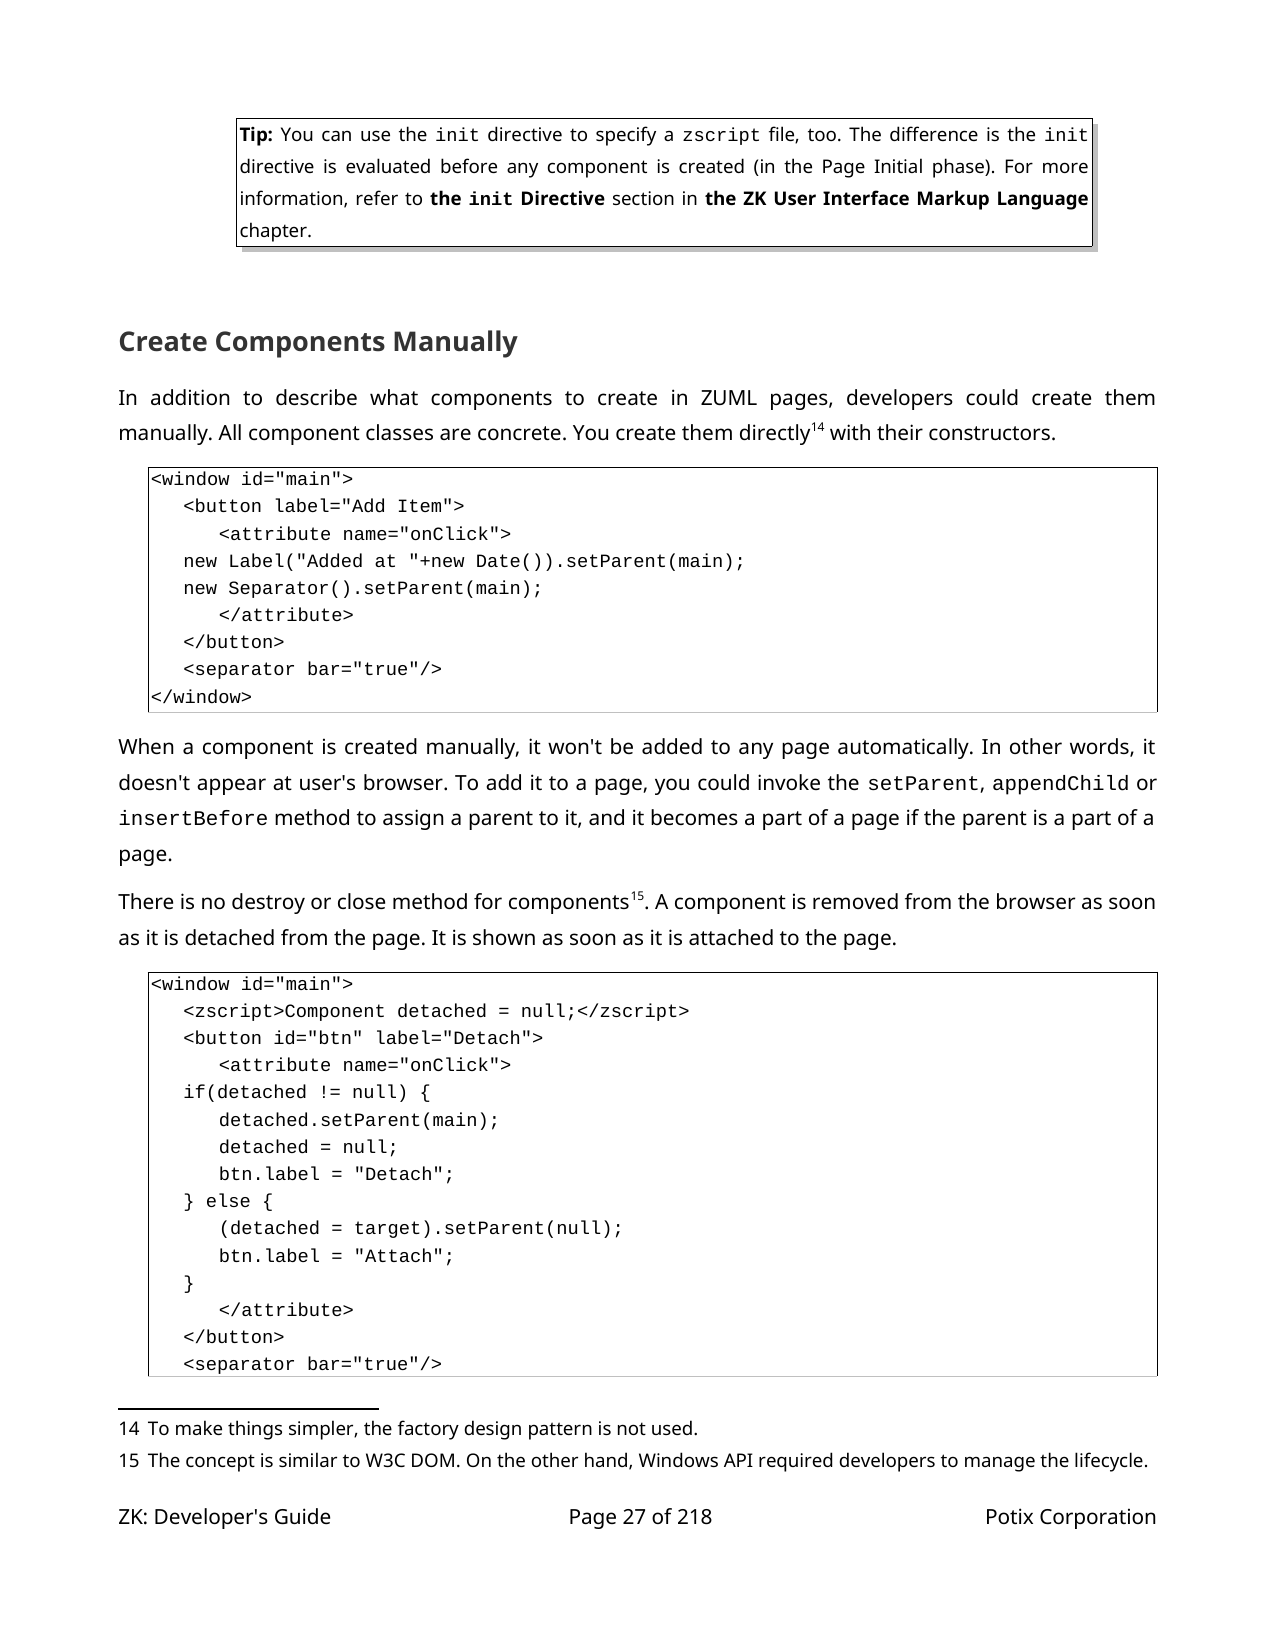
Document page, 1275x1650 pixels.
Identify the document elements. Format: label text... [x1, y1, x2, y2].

subtitle Create Components Manually [118, 322, 1157, 359]
text <window id="main"> [149, 973, 1157, 996]
text In addition to describe what components to create in ZUML pages, developers could create them manually. All component classes are concrete. You create them directly with their constructors. [118, 383, 1157, 446]
text </attribute> [149, 1298, 1157, 1322]
text btn.label = "Detach"; [149, 1162, 1157, 1186]
text new Label("Added at "+new Date()).setParent(main); [149, 548, 1157, 573]
text To make things simpler, the factory design pattern is not used. [118, 1416, 1157, 1441]
text <zscript>Component detached = null;</zscript> [149, 999, 1157, 1023]
text new Separator().setParent(main); [149, 576, 1157, 600]
text <separator bar="true"/> [149, 657, 1157, 682]
text <button label="Add Item"> [149, 494, 1157, 518]
text detached.setParent(main); [149, 1107, 1157, 1132]
text <attribute name="onClick"> [149, 1053, 1157, 1077]
text detached = null; [149, 1135, 1157, 1159]
text </button> [149, 630, 1157, 654]
text Tip: You can use the init directive to specify a zscript file, too. The difference is the init directive is evaluated before any component is created (in the Page Initial phase). For more information, refer to the init Directive section in the ZK User Interface Markup Language chapter. [237, 119, 1092, 246]
text </button> [149, 1325, 1157, 1349]
text } else { [149, 1189, 1157, 1213]
text The concept is similar to W3C DOM. On the other hand, Windows API required developers to manage the lifecycle. [118, 1447, 1157, 1473]
text <separator bar="true"/> [149, 1352, 1157, 1376]
text btn.label = "Attach"; [149, 1243, 1157, 1268]
text <button id="btn" label="Detach"> [149, 1026, 1157, 1050]
text </attribute> [149, 603, 1157, 627]
text When a component is created manually, it won't be added to any page automatically. In other words, it doesn't appear at user's browser. To add it to a page, you could invoke the setParent, appendChild or insertBefore method to assign a parent to it, and it becomes a part of a page if the parent is a part of a page. [118, 732, 1157, 867]
text (detached = target).setParent(null); [149, 1216, 1157, 1241]
text } [149, 1271, 1157, 1295]
text </window> [149, 684, 1157, 712]
text There is no destroy or close method for components. A component is removed from the browser as soon as it is detached from the page. It is shown as soon as it is attached to the page. [118, 887, 1157, 951]
text <window id="main"> [149, 468, 1157, 491]
text if(detached != null) { [149, 1080, 1157, 1104]
text <attribute name="onClick"> [149, 521, 1157, 546]
